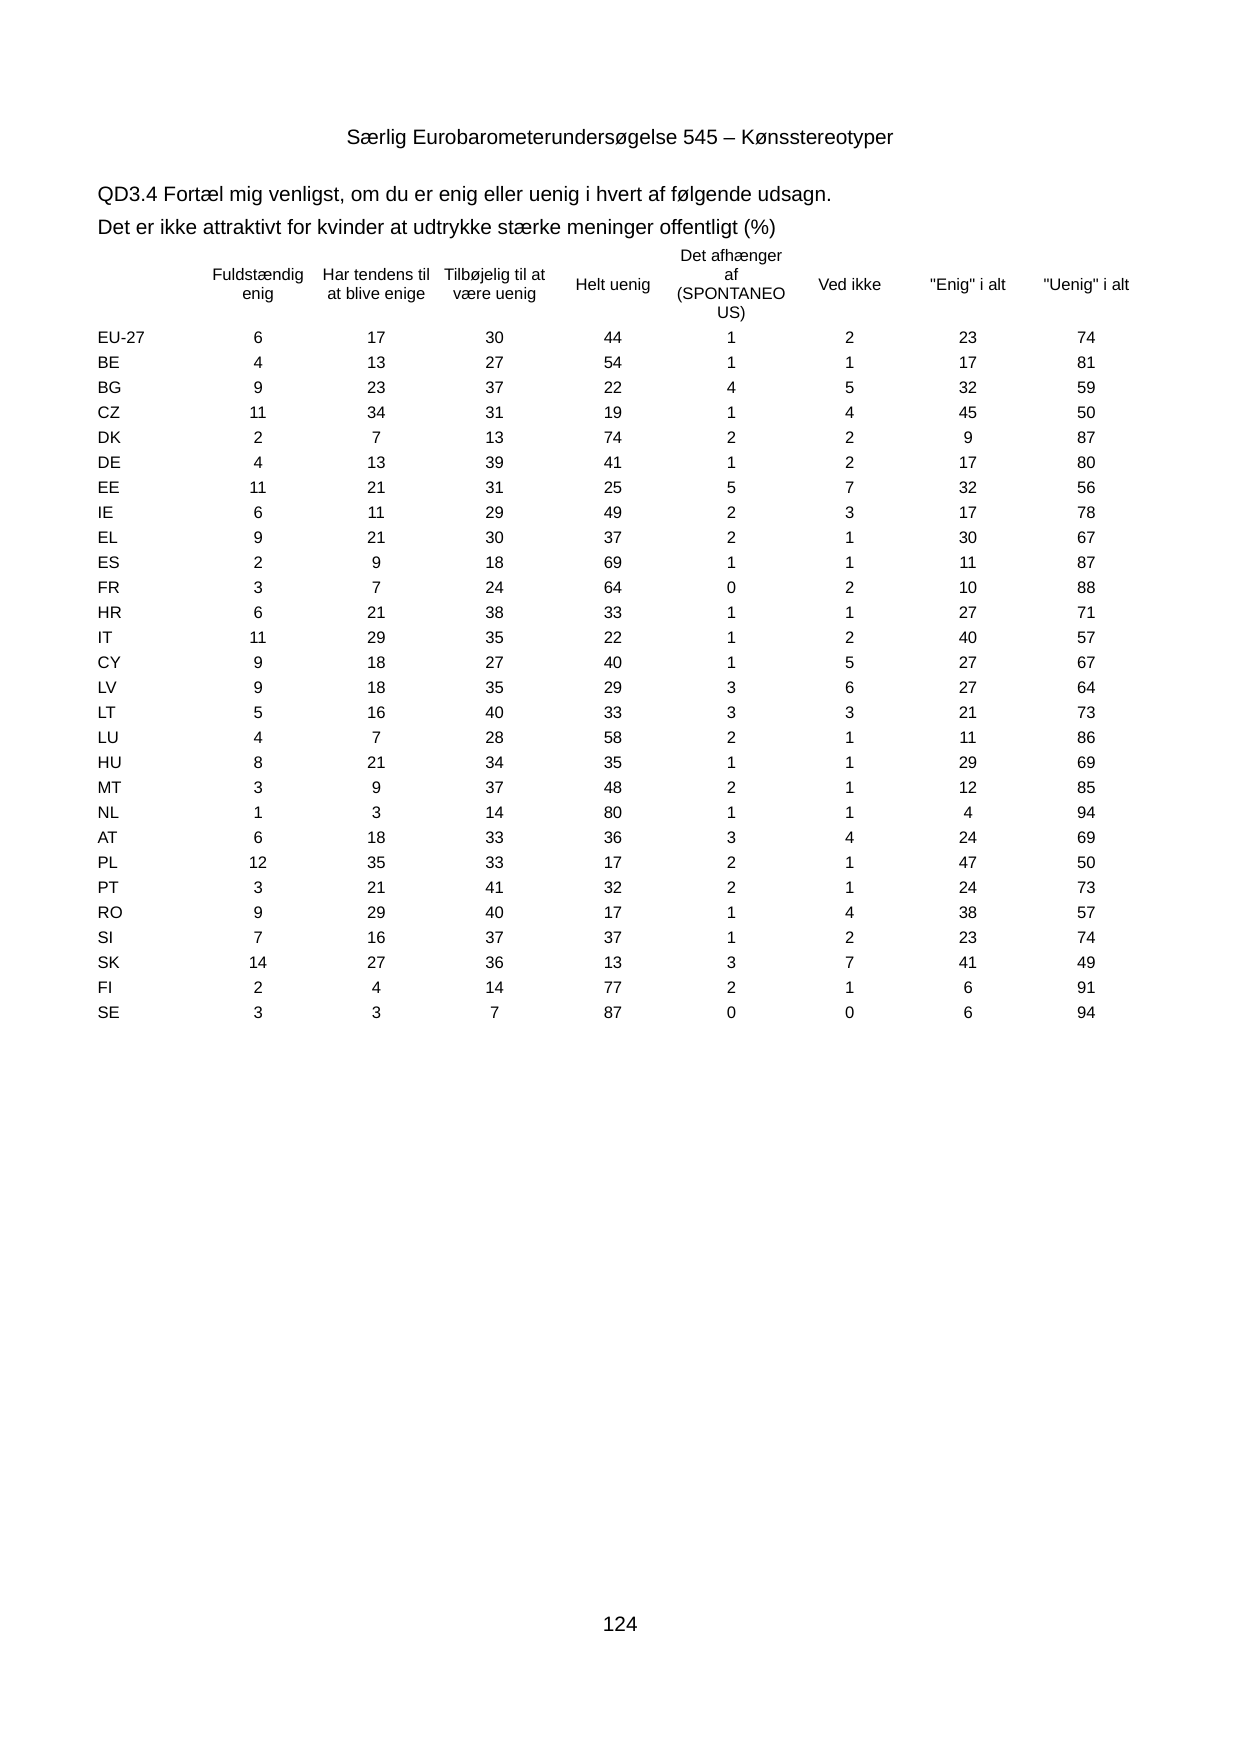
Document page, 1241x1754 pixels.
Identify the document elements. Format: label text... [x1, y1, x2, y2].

table_cell 54 [554, 350, 672, 375]
table_cell CY [95, 650, 199, 675]
table_cell 37 [435, 775, 554, 800]
table_cell 1 [790, 600, 909, 625]
table_cell 47 [909, 850, 1027, 875]
table_cell 38 [435, 600, 554, 625]
table_cell 0 [672, 1000, 790, 1025]
table_cell 5 [790, 375, 909, 400]
table_cell 27 [317, 950, 435, 975]
table_cell 3 [317, 1000, 435, 1025]
table_cell 33 [435, 850, 554, 875]
table_cell 32 [909, 375, 1027, 400]
table_cell 1 [790, 850, 909, 875]
table_cell 1 [672, 750, 790, 775]
table_cell 1 [672, 350, 790, 375]
table_cell 21 [317, 525, 435, 550]
table_cell 0 [790, 1000, 909, 1025]
table_cell 17 [909, 350, 1027, 375]
table_cell 4 [909, 800, 1027, 825]
table_cell 50 [1027, 850, 1145, 875]
table_cell 27 [909, 675, 1027, 700]
table_cell 27 [435, 350, 554, 375]
table_cell 86 [1027, 725, 1145, 750]
table_cell 1 [790, 775, 909, 800]
table_cell 1 [790, 800, 909, 825]
table_cell DE [95, 450, 199, 475]
table_cell 64 [1027, 675, 1145, 700]
table_cell EL [95, 525, 199, 550]
table_cell 2 [790, 325, 909, 350]
table_cell 35 [554, 750, 672, 775]
table_cell 17 [317, 325, 435, 350]
table_cell 3 [199, 1000, 317, 1025]
table_cell FI [95, 975, 199, 1000]
table_cell Helt uenig [554, 243, 672, 325]
table_cell 17 [909, 500, 1027, 525]
table_cell 74 [1027, 925, 1145, 950]
table_cell 91 [1027, 975, 1145, 1000]
table_cell 9 [199, 900, 317, 925]
table_cell 3 [672, 700, 790, 725]
table_cell 1 [790, 525, 909, 550]
table_cell 87 [1027, 550, 1145, 575]
table_cell 11 [199, 625, 317, 650]
table_cell LT [95, 700, 199, 725]
table_header QD3.4 Fortæl mig venligst, om du er enig eller uenig i hvert af følgende udsagn. [95, 178, 1145, 210]
table_cell 1 [672, 600, 790, 625]
table_cell NL [95, 800, 199, 825]
table_cell 6 [790, 675, 909, 700]
table_cell EE [95, 475, 199, 500]
table_cell 2 [790, 450, 909, 475]
table_cell 1 [790, 750, 909, 775]
table_cell 6 [199, 825, 317, 850]
table_cell 1 [199, 800, 317, 825]
table_cell 11 [199, 400, 317, 425]
table_cell 14 [435, 975, 554, 1000]
table_cell 17 [909, 450, 1027, 475]
table_cell 17 [554, 850, 672, 875]
table_cell 32 [909, 475, 1027, 500]
table_cell 29 [317, 900, 435, 925]
table_cell ES [95, 550, 199, 575]
table_cell 2 [672, 975, 790, 1000]
table_cell 27 [909, 650, 1027, 675]
table_cell 23 [317, 375, 435, 400]
table_cell 10 [909, 575, 1027, 600]
table_cell 16 [317, 925, 435, 950]
table_cell 3 [672, 675, 790, 700]
table_cell 37 [554, 925, 672, 950]
table_cell AT [95, 825, 199, 850]
table_cell 14 [435, 800, 554, 825]
table_cell RO [95, 900, 199, 925]
table_cell 18 [435, 550, 554, 575]
table_cell 9 [199, 525, 317, 550]
table_cell Har tendens til at blive enige [317, 243, 435, 325]
table_cell 3 [199, 775, 317, 800]
table_cell 11 [909, 725, 1027, 750]
table_cell 30 [909, 525, 1027, 550]
table_cell 31 [435, 400, 554, 425]
table_cell 87 [1027, 425, 1145, 450]
table_cell 30 [435, 325, 554, 350]
table_cell 7 [317, 425, 435, 450]
table_cell Det afhænger af (SPONTANEOUS) [672, 243, 790, 325]
table_cell 1 [672, 800, 790, 825]
table_cell 2 [790, 575, 909, 600]
table_cell 1 [790, 350, 909, 375]
table_cell 6 [199, 325, 317, 350]
table_cell 3 [317, 800, 435, 825]
table_cell 37 [554, 525, 672, 550]
table_cell 2 [199, 550, 317, 575]
table_cell 24 [435, 575, 554, 600]
table_cell 25 [554, 475, 672, 500]
table_cell 1 [790, 875, 909, 900]
table_cell 4 [790, 825, 909, 850]
table_cell 2 [672, 500, 790, 525]
table_cell 80 [1027, 450, 1145, 475]
table_cell 2 [790, 425, 909, 450]
table_cell BG [95, 375, 199, 400]
table_cell 2 [672, 875, 790, 900]
table_cell 2 [790, 925, 909, 950]
table_cell 21 [317, 750, 435, 775]
table_cell 1 [790, 975, 909, 1000]
table_cell 40 [435, 700, 554, 725]
table_cell 1 [672, 450, 790, 475]
table_cell 57 [1027, 625, 1145, 650]
table_cell PL [95, 850, 199, 875]
table_cell 39 [435, 450, 554, 475]
table_cell 12 [199, 850, 317, 875]
table_cell 40 [435, 900, 554, 925]
table_cell 22 [554, 625, 672, 650]
table_cell 3 [199, 875, 317, 900]
table_cell "Enig" i alt [909, 243, 1027, 325]
table_cell 50 [1027, 400, 1145, 425]
table_cell HU [95, 750, 199, 775]
table_cell HR [95, 600, 199, 625]
table_cell 1 [672, 550, 790, 575]
table_cell 23 [909, 925, 1027, 950]
table_cell 71 [1027, 600, 1145, 625]
table_cell 7 [790, 950, 909, 975]
table_cell 21 [317, 475, 435, 500]
table_cell 31 [435, 475, 554, 500]
table_cell 29 [435, 500, 554, 525]
table_cell 73 [1027, 875, 1145, 900]
table_cell 36 [554, 825, 672, 850]
table_cell 45 [909, 400, 1027, 425]
table_cell 58 [554, 725, 672, 750]
table_cell 4 [199, 725, 317, 750]
table_cell 13 [435, 425, 554, 450]
table_cell 1 [790, 725, 909, 750]
table_cell 18 [317, 675, 435, 700]
table_cell 41 [909, 950, 1027, 975]
table_cell 80 [554, 800, 672, 825]
table_cell 9 [199, 375, 317, 400]
table_cell 2 [672, 525, 790, 550]
table_cell 69 [1027, 825, 1145, 850]
table_cell 36 [435, 950, 554, 975]
table_cell 87 [554, 1000, 672, 1025]
table_cell 2 [672, 775, 790, 800]
table_cell IE [95, 500, 199, 525]
table_cell 28 [435, 725, 554, 750]
table_cell 3 [199, 575, 317, 600]
table_cell 24 [909, 875, 1027, 900]
table_cell 34 [317, 400, 435, 425]
table_cell 35 [317, 850, 435, 875]
table_cell 67 [1027, 650, 1145, 675]
table_cell PT [95, 875, 199, 900]
table_cell 4 [199, 350, 317, 375]
table_cell 4 [317, 975, 435, 1000]
table_cell 9 [199, 675, 317, 700]
table_cell 7 [317, 725, 435, 750]
table_cell 22 [554, 375, 672, 400]
table_cell 30 [435, 525, 554, 550]
table_cell 29 [909, 750, 1027, 775]
table_cell 11 [909, 550, 1027, 575]
table_cell 88 [1027, 575, 1145, 600]
table_cell 35 [435, 625, 554, 650]
table_cell 9 [317, 775, 435, 800]
table_cell 27 [435, 650, 554, 675]
table_cell 8 [199, 750, 317, 775]
table_cell 6 [199, 600, 317, 625]
table_cell LV [95, 675, 199, 700]
table_cell 11 [199, 475, 317, 500]
table_cell 69 [554, 550, 672, 575]
table_cell 6 [909, 975, 1027, 1000]
table_cell 16 [317, 700, 435, 725]
table_cell 2 [672, 425, 790, 450]
table_cell 64 [554, 575, 672, 600]
table_cell 24 [909, 825, 1027, 850]
table_cell 14 [199, 950, 317, 975]
table_cell 9 [199, 650, 317, 675]
table_cell 5 [672, 475, 790, 500]
table_cell 27 [909, 600, 1027, 625]
table_cell 5 [790, 650, 909, 675]
table_cell 37 [435, 925, 554, 950]
table_cell 29 [554, 675, 672, 700]
table_cell Ved ikke [790, 243, 909, 325]
table_cell 59 [1027, 375, 1145, 400]
table_cell 77 [554, 975, 672, 1000]
table_cell 4 [790, 900, 909, 925]
table_cell 21 [909, 700, 1027, 725]
table_cell 4 [199, 450, 317, 475]
table_cell 1 [672, 325, 790, 350]
table_cell 13 [317, 350, 435, 375]
table_cell 18 [317, 825, 435, 850]
table_cell 56 [1027, 475, 1145, 500]
table_cell 7 [317, 575, 435, 600]
table_cell Fuldstændig enig [199, 243, 317, 325]
table_cell 49 [554, 500, 672, 525]
table_cell 94 [1027, 800, 1145, 825]
table_cell 33 [554, 600, 672, 625]
table_cell 40 [909, 625, 1027, 650]
table_cell 18 [317, 650, 435, 675]
table_cell 44 [554, 325, 672, 350]
table_cell 4 [790, 400, 909, 425]
table_cell EU-27 [95, 325, 199, 350]
table_cell IT [95, 625, 199, 650]
table_cell 74 [554, 425, 672, 450]
table_cell 2 [790, 625, 909, 650]
table_cell "Uenig" i alt [1027, 243, 1145, 325]
table_cell 48 [554, 775, 672, 800]
table_cell 3 [790, 500, 909, 525]
table_cell 49 [1027, 950, 1145, 975]
table_cell 21 [317, 875, 435, 900]
table_cell 7 [435, 1000, 554, 1025]
table_cell 34 [435, 750, 554, 775]
table_cell 1 [672, 925, 790, 950]
table_cell 74 [1027, 325, 1145, 350]
table_cell 1 [672, 650, 790, 675]
table_cell 13 [554, 950, 672, 975]
table_cell 5 [199, 700, 317, 725]
table_cell 2 [199, 975, 317, 1000]
table_cell 3 [672, 825, 790, 850]
table_cell 67 [1027, 525, 1145, 550]
table_cell 37 [435, 375, 554, 400]
table_cell Tilbøjelig til at være uenig [435, 243, 554, 325]
table_cell 2 [672, 725, 790, 750]
table_cell 6 [909, 1000, 1027, 1025]
table_cell 57 [1027, 900, 1145, 925]
table_cell 9 [317, 550, 435, 575]
table_cell 1 [672, 900, 790, 925]
table_cell 4 [672, 375, 790, 400]
table_cell 33 [435, 825, 554, 850]
table_cell 73 [1027, 700, 1145, 725]
table_cell 41 [435, 875, 554, 900]
table_cell 9 [909, 425, 1027, 450]
table_cell 2 [672, 850, 790, 875]
table_cell 94 [1027, 1000, 1145, 1025]
table_cell [95, 243, 199, 325]
table_cell 29 [317, 625, 435, 650]
table_cell 19 [554, 400, 672, 425]
table_cell 17 [554, 900, 672, 925]
table_cell 3 [790, 700, 909, 725]
table_cell SK [95, 950, 199, 975]
table_cell 13 [317, 450, 435, 475]
table_cell 78 [1027, 500, 1145, 525]
table_cell Det er ikke attraktivt for kvinder at udtrykke stærke meninger offentligt (%) [95, 210, 1145, 243]
table_cell CZ [95, 400, 199, 425]
table_cell 12 [909, 775, 1027, 800]
table_cell 2 [199, 425, 317, 450]
table_cell 11 [317, 500, 435, 525]
table_cell 23 [909, 325, 1027, 350]
table_cell SI [95, 925, 199, 950]
table_cell 3 [672, 950, 790, 975]
table_cell SE [95, 1000, 199, 1025]
table_cell 35 [435, 675, 554, 700]
table_cell 41 [554, 450, 672, 475]
table_cell 38 [909, 900, 1027, 925]
table_cell 0 [672, 575, 790, 600]
table_cell DK [95, 425, 199, 450]
table_cell FR [95, 575, 199, 600]
table_cell 7 [790, 475, 909, 500]
table_cell 21 [317, 600, 435, 625]
table_cell 33 [554, 700, 672, 725]
table_cell 6 [199, 500, 317, 525]
table_cell 40 [554, 650, 672, 675]
table_cell 1 [672, 625, 790, 650]
table_cell MT [95, 775, 199, 800]
table_cell 32 [554, 875, 672, 900]
table_cell BE [95, 350, 199, 375]
table_cell 69 [1027, 750, 1145, 775]
table_cell 7 [199, 925, 317, 950]
table_cell 1 [790, 550, 909, 575]
table_cell 85 [1027, 775, 1145, 800]
table_cell 1 [672, 400, 790, 425]
table_cell 81 [1027, 350, 1145, 375]
table_cell LU [95, 725, 199, 750]
